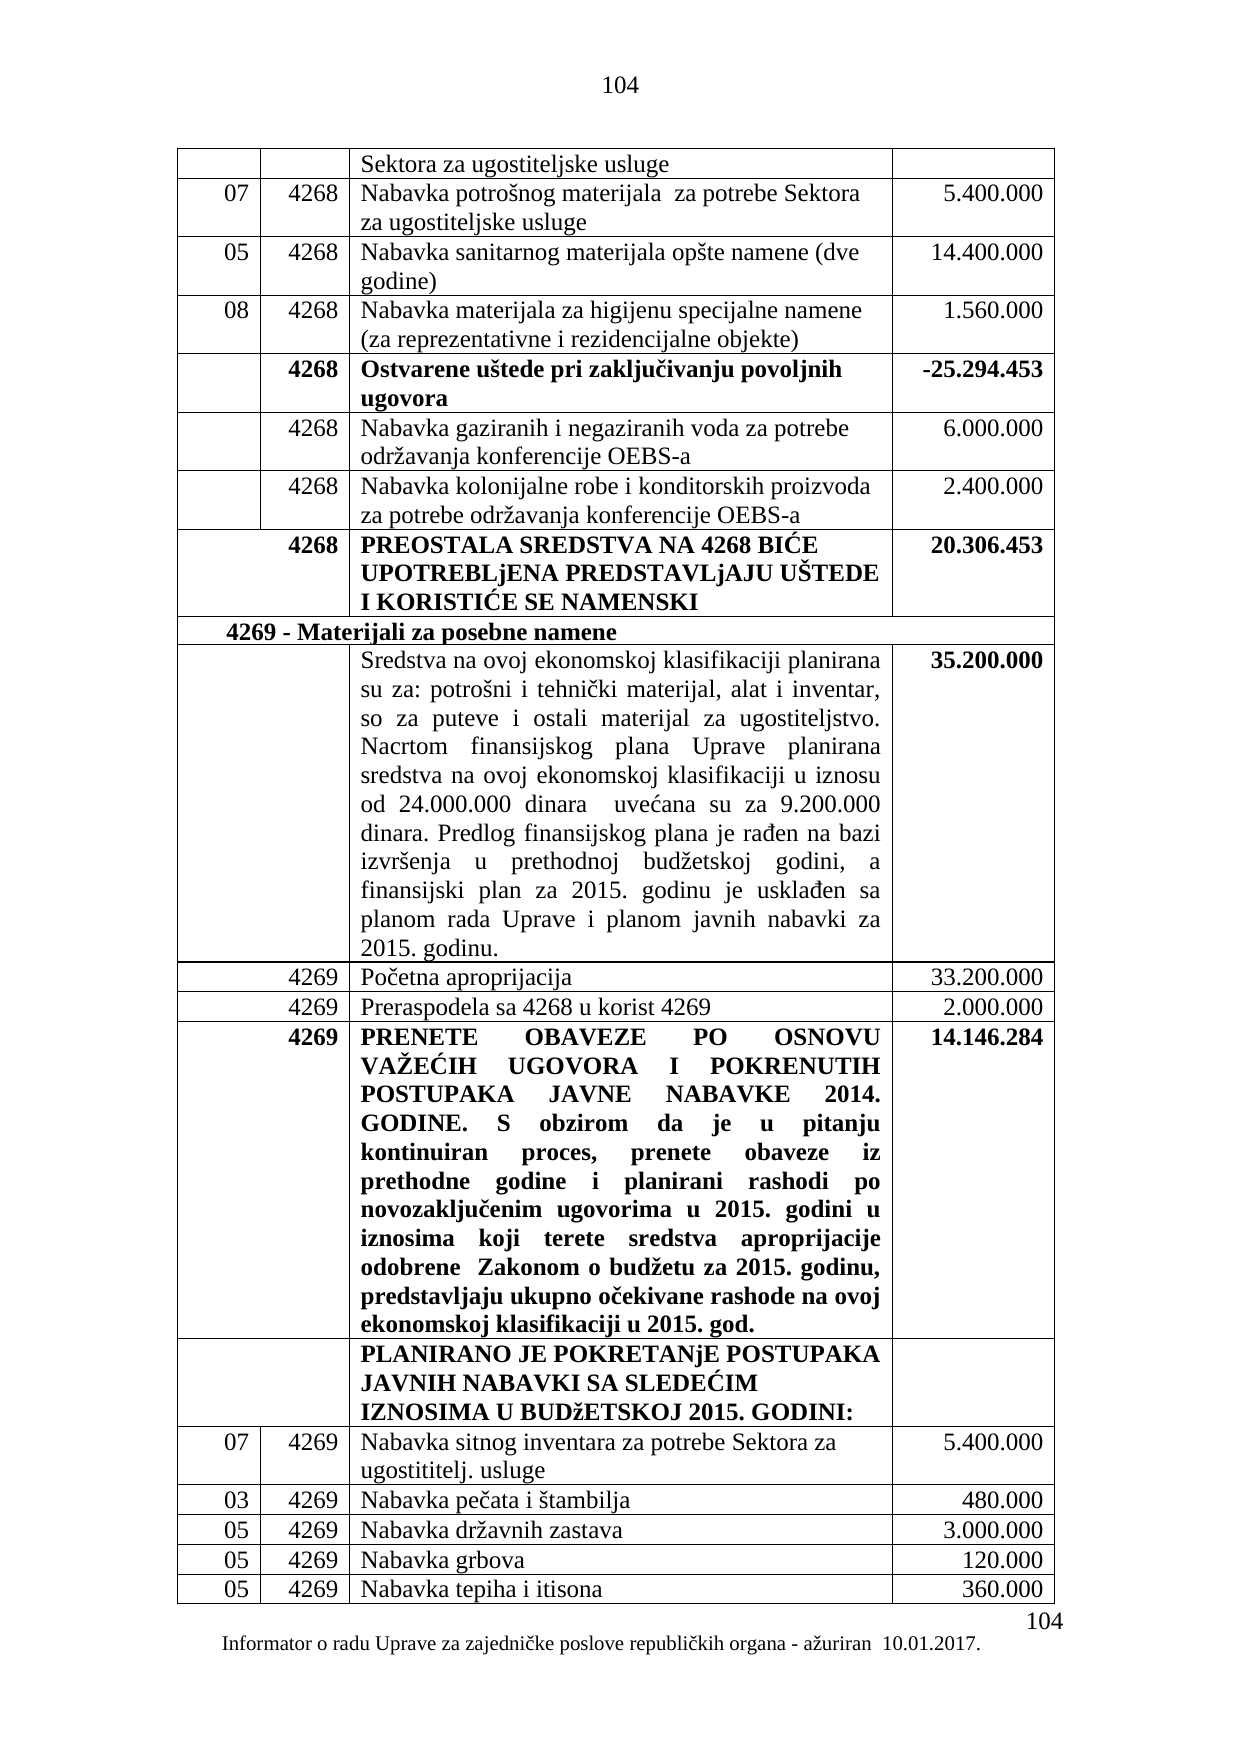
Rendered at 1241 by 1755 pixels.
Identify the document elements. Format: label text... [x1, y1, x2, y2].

table_cell Početna aproprijacija [350, 963, 892, 991]
table_cell Nabavka grbova [350, 1545, 892, 1573]
table_cell 4269 [261, 1575, 349, 1603]
table_cell PREOSTALA SREDSTVA NA 4268 BIĆE UPOTREBLjENA PREDSTAVLjAJU UŠTEDE I KORISTIĆE SE NAMENSKI [350, 530, 892, 616]
table_cell 35.200.000 [893, 645, 1054, 961]
table_cell Nabavka tepiha i itisona [350, 1575, 892, 1603]
table_cell [261, 149, 349, 177]
table_cell 4268 [178, 530, 349, 616]
table_cell Ostvarene uštede pri zaklјučivanju povolјnih ugovora [350, 354, 892, 412]
table_cell [178, 149, 260, 177]
table_cell 120.000 [893, 1545, 1054, 1573]
table_cell 4269 - Materijali za posebne namene [178, 617, 1054, 644]
table_cell Nabavka sitnog inventara za potrebe Sektora za ugostititelј. usluge [350, 1427, 892, 1484]
table_cell Nabavka kolonijalne robe i konditorskih proizvoda za potrebe održavanja konferencije OEBS-a [350, 471, 892, 529]
table_cell 5.400.000 [893, 179, 1054, 236]
table_cell [178, 1339, 349, 1426]
table_cell PRENETE OBAVEZE PO OSNOVU VAŽEĆIH UGOVORA I POKRENUTIH POSTUPAKA JAVNE NABAVKE 2014. GODINE. S obzirom da je u pitanju kontinuiran proces, prenete obaveze iz prethodne godine i planirani rashodi po novozaklјučenim ugovorima u 2015. godini u iznosima koji terete sredstva aproprijacije odobrene Zakonom o budžetu za 2015. godinu, predstavlјaju ukupno očekivane rashode na ovoj ekonomskoj klasifikaciji u 2015. god. [350, 1022, 892, 1338]
table_cell Nabavka pečata i štambilјa [350, 1485, 892, 1514]
table_cell -25.294.453 [893, 354, 1054, 412]
table_cell 4268 [261, 237, 349, 294]
table_cell 07 [178, 1427, 260, 1484]
table_cell 03 [178, 1485, 260, 1514]
table_cell 5.400.000 [893, 1427, 1054, 1484]
table_cell 4268 [261, 471, 349, 529]
table_cell Nabavka sanitarnog materijala opšte namene (dve godine) [350, 237, 892, 294]
table_cell 4268 [261, 179, 349, 236]
table_cell 480.000 [893, 1485, 1054, 1514]
table_cell Nabavka gaziranih i negaziranih voda za potrebe održavanja konferencije OEBS-a [350, 413, 892, 470]
table_cell [178, 354, 260, 412]
table_cell 05 [178, 237, 260, 294]
table_cell PLANIRANO JE POKRETANјE POSTUPAKA JAVNIH NABAVKI SA SLEDEĆIM IZNOSIMA U BUDžETSKOJ 2015. GODINI: [350, 1339, 892, 1426]
table_cell Nabavka državnih zastava [350, 1515, 892, 1544]
table_cell 20.306.453 [893, 530, 1054, 616]
table_cell 4269 [261, 1545, 349, 1573]
table_cell 4269 [178, 963, 349, 991]
table_cell [178, 645, 349, 961]
table_cell Nabavka potrošnog materijala za potrebe Sektora za ugostitelјske usluge [350, 179, 892, 236]
table_cell 4269 [261, 1485, 349, 1514]
table_cell 360.000 [893, 1575, 1054, 1603]
table_cell 1.560.000 [893, 296, 1054, 353]
table_cell 3.000.000 [893, 1515, 1054, 1544]
table_cell 4269 [261, 1427, 349, 1484]
table_cell [893, 1339, 1054, 1426]
table_cell Sektora za ugostitelјske usluge [350, 149, 892, 177]
table_cell 2.000.000 [893, 992, 1054, 1021]
table_cell 6.000.000 [893, 413, 1054, 470]
table_cell 2.400.000 [893, 471, 1054, 529]
table_cell 05 [178, 1575, 260, 1603]
table_cell 07 [178, 179, 260, 236]
table_cell 14.146.284 [893, 1022, 1054, 1338]
table_cell [178, 471, 260, 529]
table_cell 4269 [178, 992, 349, 1021]
table_cell [893, 149, 1054, 177]
table_cell Nabavka materijala za higijenu specijalne namene (za reprezentativne i rezidencijalne objekte) [350, 296, 892, 353]
table_cell 05 [178, 1545, 260, 1573]
table_cell Sredstva na ovoj ekonomskoj klasifikaciji planirana su za: potrošni i tehnički materijal, alat i inventar, so za puteve i ostali materijal za ugostitelјstvo. Nacrtom finansijskog plana Uprave planirana sredstva na ovoj ekonomskoj klasifikaciji u iznosu od 24.000.000 dinara uvećana su za 9.200.000 dinara. Predlog finansijskog plana je rađen na bazi izvršenja u prethodnoj budžetskoj godini, a finansijski plan za 2015. godinu je usklađen sa planom rada Uprave i planom javnih nabavki za 2015. godinu. [350, 645, 892, 961]
table_cell 4268 [261, 296, 349, 353]
table_cell 4269 [261, 1515, 349, 1544]
table_cell 33.200.000 [893, 963, 1054, 991]
table_cell 4268 [261, 354, 349, 412]
table_cell 4268 [261, 413, 349, 470]
table_cell [178, 413, 260, 470]
table_cell Preraspodela sa 4268 u korist 4269 [350, 992, 892, 1021]
table_cell 08 [178, 296, 260, 353]
table_cell 4269 [178, 1022, 349, 1338]
table_cell 14.400.000 [893, 237, 1054, 294]
table_cell 05 [178, 1515, 260, 1544]
